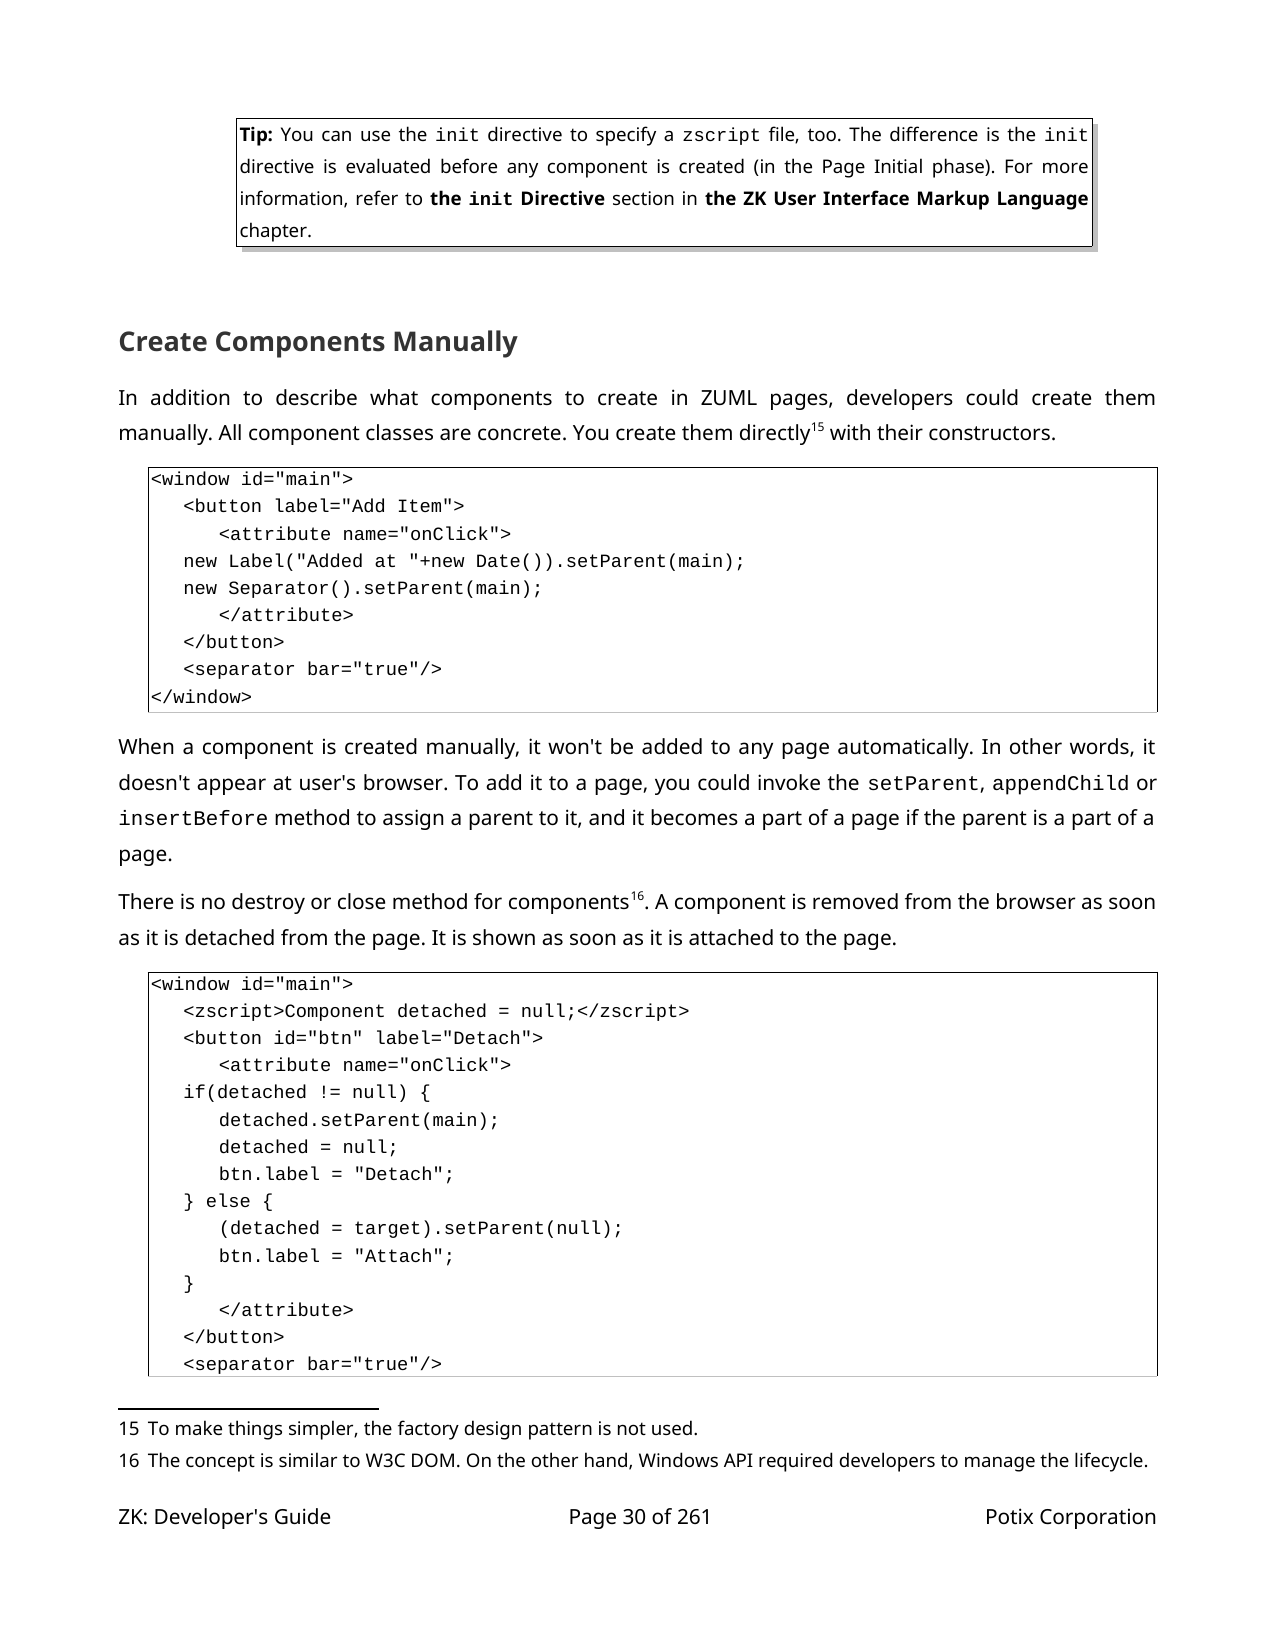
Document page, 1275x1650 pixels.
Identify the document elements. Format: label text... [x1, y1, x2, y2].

text (detached = target).setParent(null); [149, 1216, 1157, 1241]
text if(detached != null) { [149, 1080, 1157, 1104]
text <zscript>Component detached = null;</zscript> [149, 999, 1157, 1023]
text In addition to describe what components to create in ZUML pages, developers could create them manually. All component classes are concrete. You create them directly with their constructors. [118, 383, 1157, 446]
text <separator bar="true"/> [149, 657, 1157, 682]
subtitle Create Components Manually [118, 322, 1157, 359]
text There is no destroy or close method for components. A component is removed from the browser as soon as it is detached from the page. It is shown as soon as it is attached to the page. [118, 887, 1157, 951]
text } [149, 1271, 1157, 1295]
text <window id="main"> [149, 468, 1157, 491]
text <button label="Add Item"> [149, 494, 1157, 518]
text detached.setParent(main); [149, 1107, 1157, 1132]
text btn.label = "Detach"; [149, 1162, 1157, 1186]
text Tip: You can use the init directive to specify a zscript file, too. The difference is the init directive is evaluated before any component is created (in the Page Initial phase). For more information, refer to the init Directive section in the ZK User Interface Markup Language chapter. [237, 119, 1092, 246]
text <attribute name="onClick"> [149, 1053, 1157, 1077]
text btn.label = "Attach"; [149, 1243, 1157, 1268]
text </attribute> [149, 603, 1157, 627]
text new Label("Added at "+new Date()).setParent(main); [149, 548, 1157, 573]
text </window> [149, 684, 1157, 712]
text The concept is similar to W3C DOM. On the other hand, Windows API required developers to manage the lifecycle. [118, 1447, 1157, 1473]
text To make things simpler, the factory design pattern is not used. [118, 1416, 1157, 1441]
text new Separator().setParent(main); [149, 576, 1157, 600]
text <separator bar="true"/> [149, 1352, 1157, 1376]
text </attribute> [149, 1298, 1157, 1322]
text When a component is created manually, it won't be added to any page automatically. In other words, it doesn't appear at user's browser. To add it to a page, you could invoke the setParent, appendChild or insertBefore method to assign a parent to it, and it becomes a part of a page if the parent is a part of a page. [118, 732, 1157, 867]
text <button id="btn" label="Detach"> [149, 1026, 1157, 1050]
text <attribute name="onClick"> [149, 521, 1157, 546]
text } else { [149, 1189, 1157, 1213]
text detached = null; [149, 1135, 1157, 1159]
text </button> [149, 630, 1157, 654]
text <window id="main"> [149, 973, 1157, 996]
text </button> [149, 1325, 1157, 1349]
